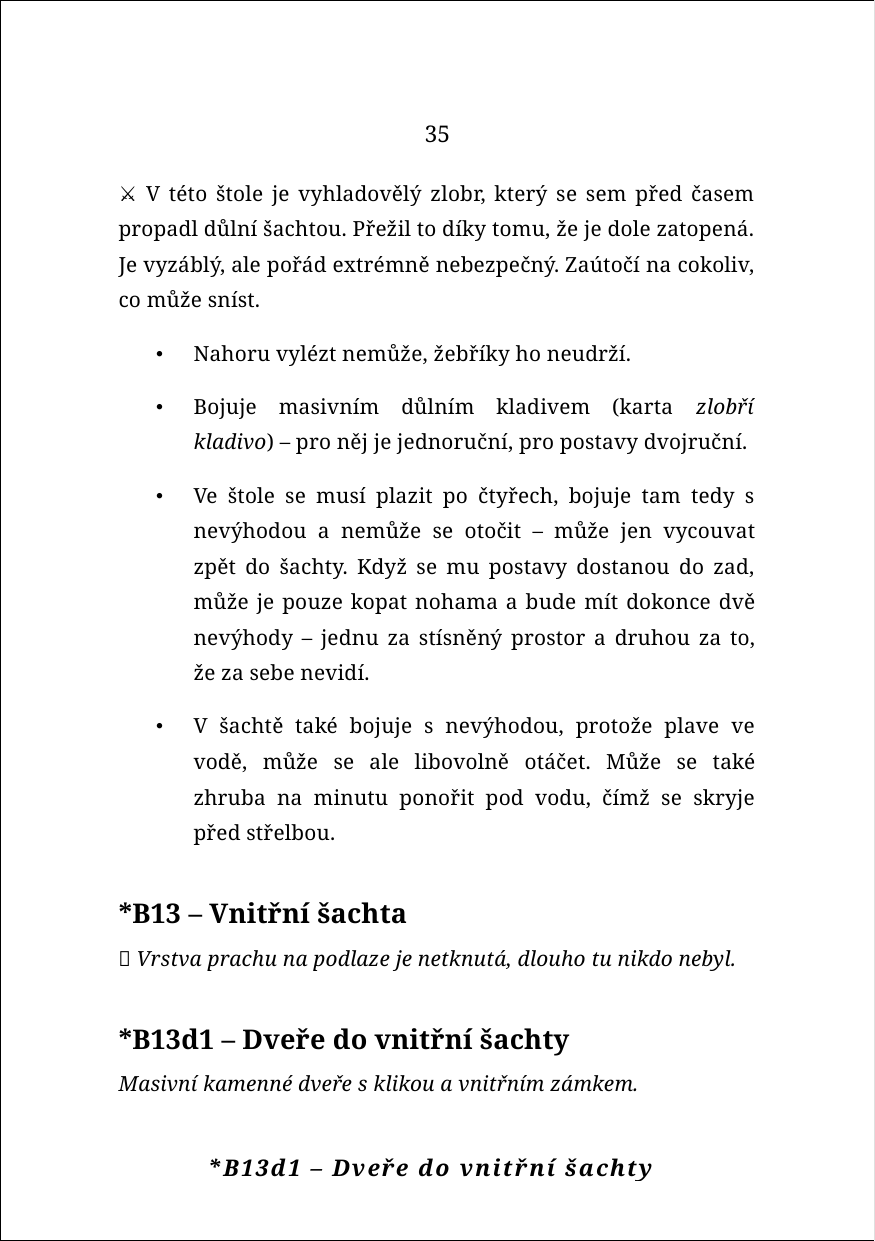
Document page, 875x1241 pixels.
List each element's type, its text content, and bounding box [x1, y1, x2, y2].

list Nahoru vylézt nemůže, žebříky ho neudrží. [156, 339, 756, 367]
subtitle *B13 – Vnitřní šachta [118, 895, 756, 932]
list Bojuje masivním důlním kladivem (karta zlobří kladivo) – pro něj je jednoruční, pro postavy dvojruční. [156, 392, 756, 456]
text ⚔ V této štole je vyhladovělý zlobr, který se sem před časem propadl důlní šachtou. Přežil to díky tomu, že je dole zatopená. Je vyzáblý, ale pořád extrémně nebezpečný. Zaútočí na cokoliv, co může sníst. [118, 179, 756, 314]
list Ve štole se musí plazit po čtyřech, bojuje tam tedy s nevýhodou a nemůže se otočit – může jen vycouvat zpět do šachty. Když se mu postavy dostanou do zad, může je pouze kopat nohama a bude mít dokonce dvě nevýhody – jednu za stísněný prostor a druhou za to, že za sebe nevidí. [156, 481, 756, 687]
subtitle *B13d1 – Dveře do vnitřní šachty [118, 1021, 756, 1057]
text 👣 Vrstva prachu na podlaze je netknutá, dlouho tu nikdo nebyl. [118, 944, 756, 972]
text Masivní kamenné dveře s klikou a vnitřním zámkem. [118, 1069, 756, 1098]
list V šachtě také bojuje s nevýhodou, protože plave ve vodě, může se ale libovolně otáčet. Může se také zhruba na minutu ponořit pod vodu, čímž se skryje před střelbou. [156, 712, 756, 847]
